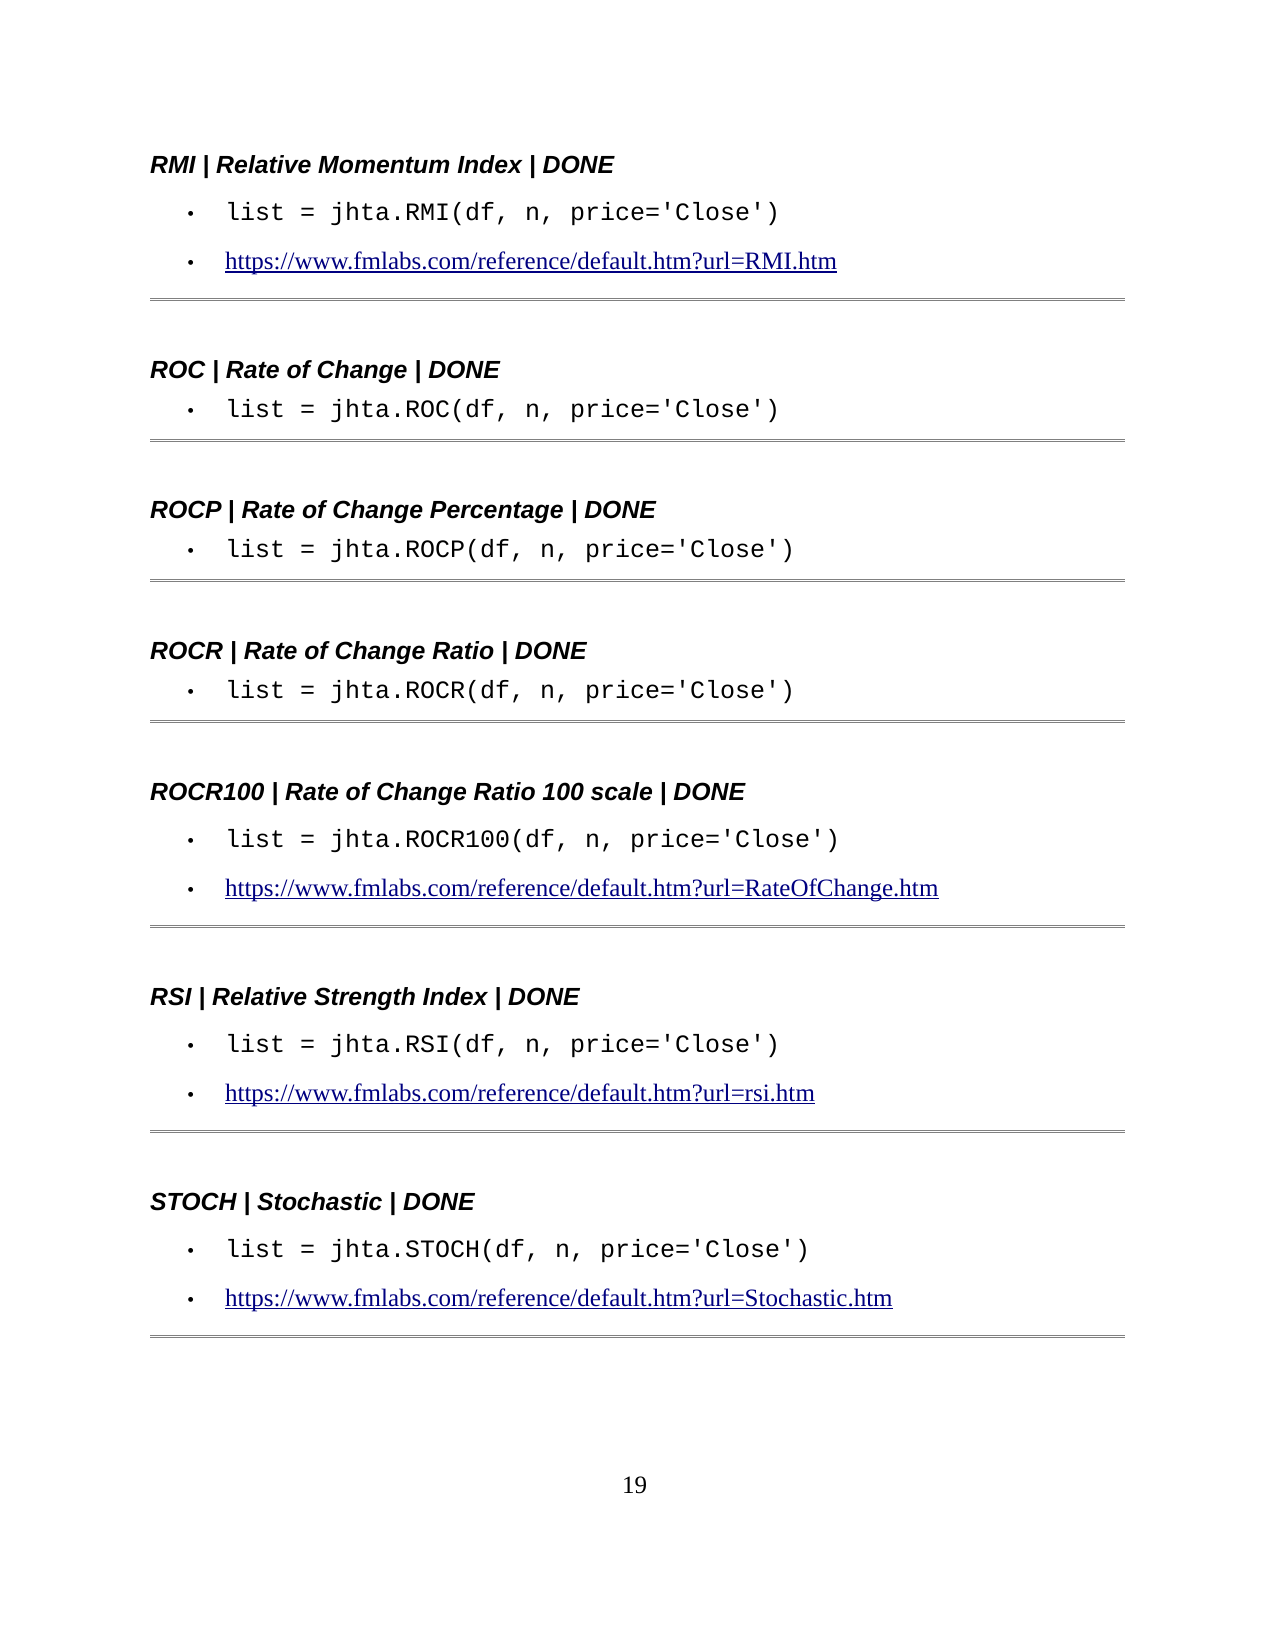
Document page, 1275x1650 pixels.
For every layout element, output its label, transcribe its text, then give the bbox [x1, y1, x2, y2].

list https://www.fmlabs.com/reference/default.htm?url=rsi.htm [187, 1078, 1125, 1107]
list list = jhta.RSI(df, n, price='Close') [187, 1032, 1125, 1060]
list list = jhta.ROCR(df, n, price='Close') [187, 677, 1125, 706]
list https://www.fmlabs.com/reference/default.htm?url=Stochastic.htm [187, 1283, 1125, 1312]
list list = jhta.RMI(df, n, price='Close') [187, 200, 1125, 228]
subtitle ROCR | Rate of Change Ratio | DONE [150, 636, 1125, 665]
subtitle RSI | Relative Strength Index | DONE [150, 982, 1125, 1010]
list https://www.fmlabs.com/reference/default.htm?url=RateOfChange.htm [187, 873, 1125, 902]
subtitle ROCP | Rate of Change Percentage | DONE [150, 496, 1125, 524]
list https://www.fmlabs.com/reference/default.htm?url=RMI.htm [187, 246, 1125, 275]
list list = jhta.STOCH(df, n, price='Close') [187, 1237, 1125, 1265]
list list = jhta.ROC(df, n, price='Close') [187, 396, 1125, 424]
list list = jhta.ROCR100(df, n, price='Close') [187, 827, 1125, 855]
subtitle STOCH | Stochastic | DONE [150, 1187, 1125, 1215]
subtitle ROCR100 | Rate of Change Ratio 100 scale | DONE [150, 777, 1125, 805]
subtitle ROC | Rate of Change | DONE [150, 355, 1125, 384]
subtitle RMI | Relative Momentum Index | DONE [150, 150, 1125, 178]
list list = jhta.ROCP(df, n, price='Close') [187, 537, 1125, 565]
